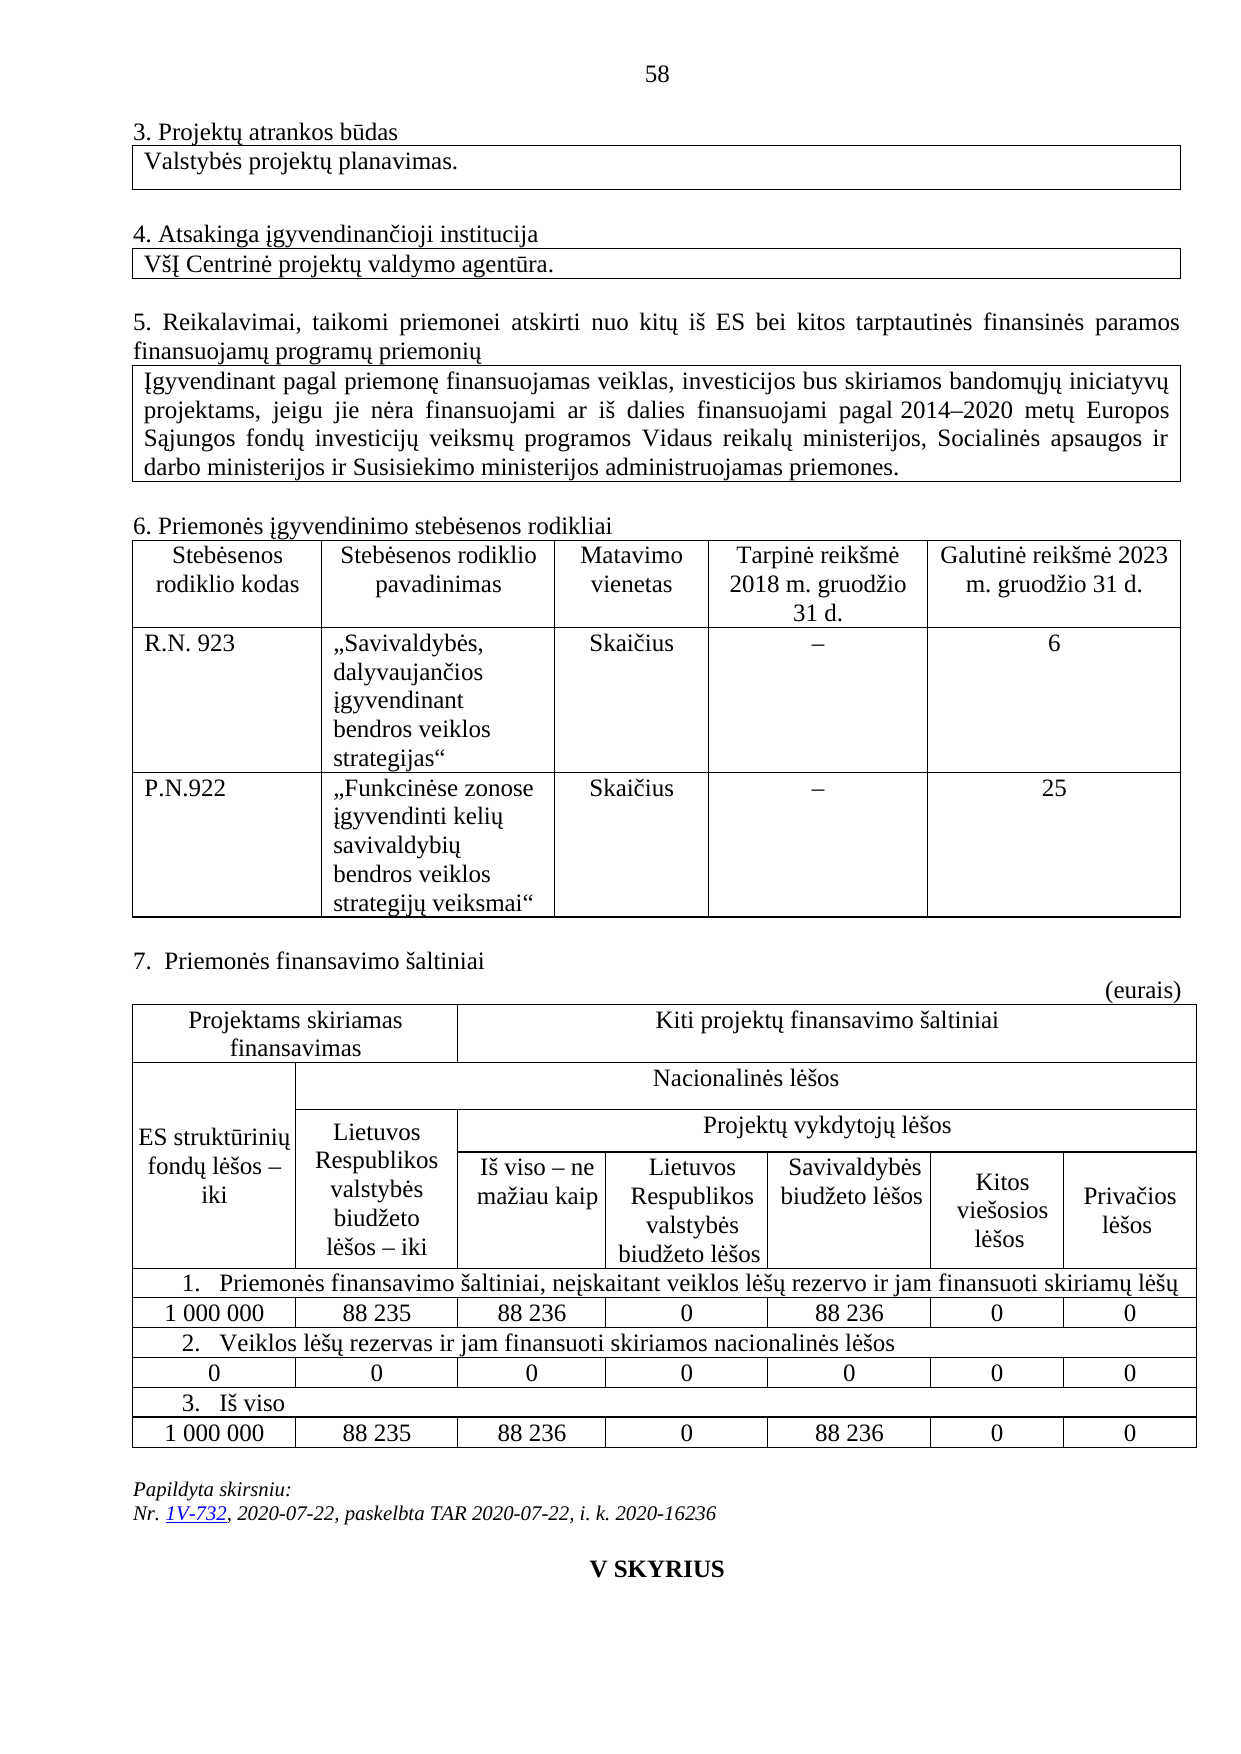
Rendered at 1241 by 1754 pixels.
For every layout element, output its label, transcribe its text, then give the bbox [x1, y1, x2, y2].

table_cell 88 235 [296, 1418, 457, 1447]
table_cell Privačios lėšos [1064, 1153, 1196, 1267]
text 6. Priemonės įgyvendinimo stebėsenos rodikliai [133, 511, 1181, 539]
table_cell „Funkcinėse zonose įgyvendinti kelių savivaldybių bendros veiklos strategijų veiksmai“ [322, 773, 554, 916]
table_cell 0 [1064, 1358, 1196, 1387]
text 4. Atsakinga įgyvendinančioji institucija [133, 219, 1181, 248]
table_cell 88 236 [458, 1298, 605, 1327]
table_cell Lietuvos Respublikos valstybės biudžeto lėšos [606, 1153, 767, 1267]
table_cell P.N.922 [133, 773, 321, 916]
text 5. Reikalavimai, taikomi priemonei atskirti nuo kitų iš ES bei kitos tarptautinės finansinės paramos finansuojamų programų priemonių [133, 307, 1181, 365]
table_cell 0 [931, 1358, 1063, 1387]
table_cell Skaičius [555, 628, 708, 772]
table_cell 0 [1064, 1418, 1196, 1447]
table_cell Skaičius [555, 773, 708, 916]
table_cell – [709, 773, 927, 916]
table_cell 0 [296, 1358, 457, 1387]
table_cell Projektų vykdytojų lėšos [458, 1110, 1196, 1151]
table_header Projektams skiriamas finansavimas [133, 1005, 457, 1062]
table_cell – [709, 628, 927, 772]
table_cell 0 [606, 1418, 767, 1447]
text V SKYRIUS [133, 1554, 1181, 1583]
table_cell ES struktūrinių fondų lėšos – iki [133, 1063, 295, 1267]
table_cell 1 000 000 [133, 1418, 295, 1447]
table_cell 25 [928, 773, 1180, 916]
text Nr. 1V-732, 2020-07-22, paskelbta TAR 2020-07-22, i. k. 2020-16236 [133, 1501, 1181, 1525]
table_cell 6 [928, 628, 1180, 772]
table_header Valstybės projektų planavimas. [133, 146, 1180, 189]
table_cell „Savivaldybės, dalyvaujančios įgyvendinant bendros veiklos strategijas“ [322, 628, 554, 772]
table_header Įgyvendinant pagal priemonę finansuojamas veiklas, investicijos bus skiriamos bandomųjų iniciatyvų projektams, jeigu jie nėra finansuojami ar iš dalies finansuojami pagal 2014–2020 metų Europos Sąjungos fondų investicijų veiksmų programos Vidaus reikalų ministerijos, Socialinės apsaugos ir darbo ministerijos ir Susisiekimo ministerijos administruojamas priemones. [133, 366, 1180, 481]
table_cell 0 [1064, 1298, 1196, 1327]
text 7. Priemonės finansavimo šaltiniai [133, 946, 1181, 975]
table_cell 0 [458, 1358, 605, 1387]
table_cell Savivaldybės biudžeto lėšos [768, 1153, 930, 1267]
table_cell R.N. 923 [133, 628, 321, 772]
table_cell Kitos viešosios lėšos [931, 1153, 1063, 1267]
table_header Kiti projektų finansavimo šaltiniai [458, 1005, 1196, 1062]
table_cell 3. Iš viso [133, 1388, 1196, 1416]
table_cell 0 [768, 1358, 930, 1387]
table_header VšĮ Centrinė projektų valdymo agentūra. [133, 249, 1180, 278]
table_cell 88 236 [458, 1418, 605, 1447]
table_cell 88 236 [768, 1418, 930, 1447]
table_header Matavimo vienetas [555, 541, 708, 627]
text 3. Projektų atrankos būdas [133, 117, 1181, 145]
text (eurais) [259, 975, 1181, 1004]
table_cell 0 [606, 1358, 767, 1387]
table_header Tarpinė reikšmė 2018 m. gruodžio 31 d. [709, 541, 927, 627]
table_cell Nacionalinės lėšos [296, 1063, 1196, 1109]
table_cell 0 [931, 1298, 1063, 1327]
table_cell 0 [133, 1358, 295, 1387]
table_cell 0 [606, 1298, 767, 1327]
table_cell 1 000 000 [133, 1298, 295, 1327]
table_header Stebėsenos rodiklio kodas [133, 541, 321, 627]
table_cell 1. Priemonės finansavimo šaltiniai, neįskaitant veiklos lėšų rezervo ir jam finansuoti skiriamų lėšų [133, 1269, 1196, 1297]
table_cell 88 235 [296, 1298, 457, 1327]
table_cell Lietuvos Respublikos valstybės biudžeto lėšos – iki [296, 1110, 457, 1267]
table_header Galutinė reikšmė 2023 m. gruodžio 31 d. [928, 541, 1180, 627]
text Papildyta skirsniu: [133, 1477, 1181, 1501]
table_cell 0 [931, 1418, 1063, 1447]
table_cell 88 236 [768, 1298, 930, 1327]
table_header Stebėsenos rodiklio pavadinimas [322, 541, 554, 627]
table_cell Iš viso – ne mažiau kaip [458, 1153, 605, 1267]
table_cell 2. Veiklos lėšų rezervas ir jam finansuoti skiriamos nacionalinės lėšos [133, 1328, 1196, 1357]
